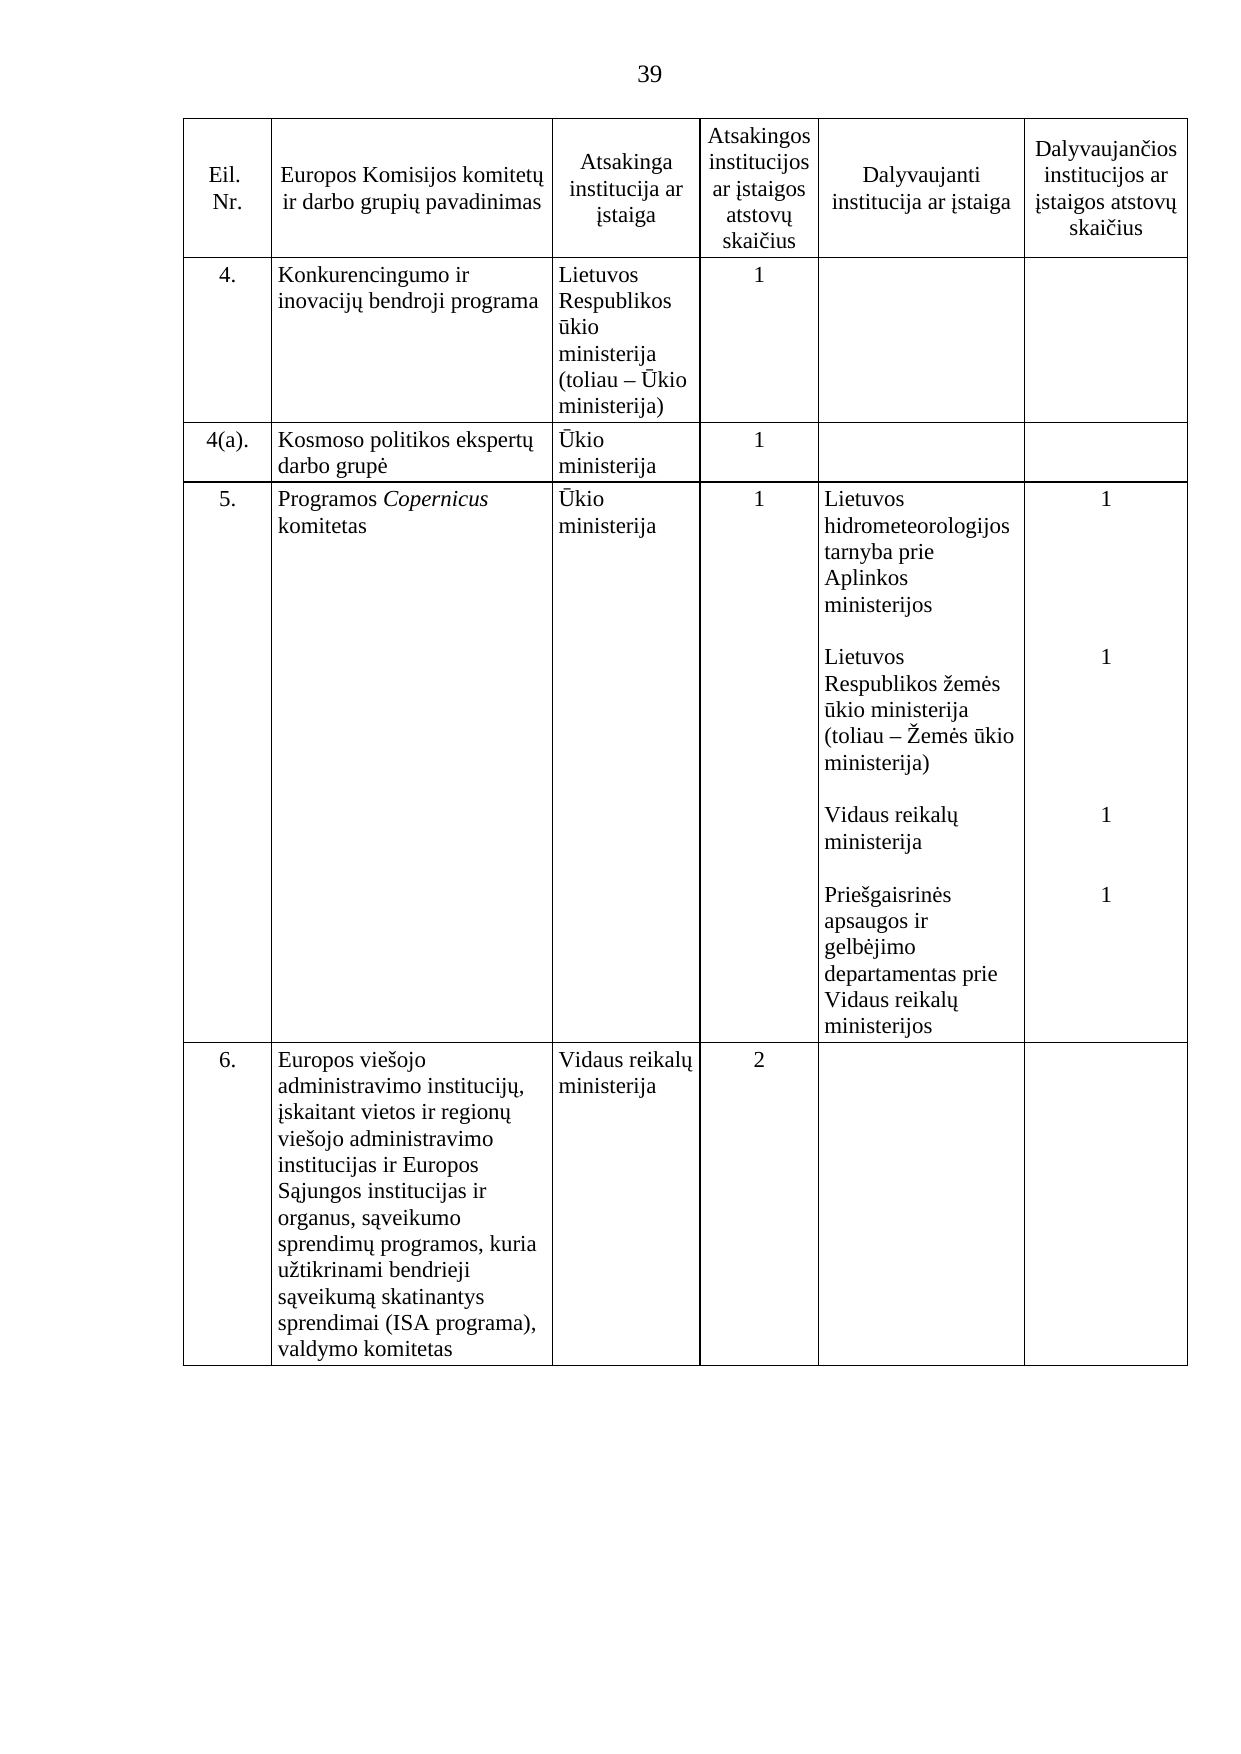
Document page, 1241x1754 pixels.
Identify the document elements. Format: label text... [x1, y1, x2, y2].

table_cell 4. [184, 258, 271, 422]
table_cell [1025, 258, 1187, 422]
table_cell 2 [701, 1043, 818, 1365]
table_cell [1025, 423, 1187, 481]
table_header Europos Komisijos komitetų ir darbo grupių pavadinimas [272, 119, 552, 257]
table_header Dalyvaujanti institucija ar įstaiga [819, 119, 1024, 257]
table_cell 4(a). [184, 423, 271, 481]
table_cell [819, 423, 1024, 481]
table_cell Kosmoso politikos ekspertų darbo grupė [272, 423, 552, 481]
table_header Eil. Nr. [184, 119, 271, 257]
table_cell Ūkio ministerija [553, 423, 699, 481]
table_cell 6. [184, 1043, 271, 1365]
table_header Dalyvaujančios institucijos ar įstaigos atstovų skaičius [1025, 119, 1187, 257]
table_cell Lietuvos hidrometeorologijos tarnyba prie Aplinkos ministerijos Lietuvos Respublikos žemės ūkio ministerija (toliau – Žemės ūkio ministerija) Vidaus reikalų ministerija Priešgaisrinės apsaugos ir gelbėjimo departamentas prie Vidaus reikalų ministerijos [819, 483, 1024, 1042]
table_cell 1 [701, 423, 818, 481]
table_cell [819, 1043, 1024, 1365]
table_header Atsakinga institucija ar įstaiga [553, 119, 699, 257]
table_cell 5. [184, 483, 271, 1042]
table_cell [819, 258, 1024, 422]
table_cell [1025, 1043, 1187, 1365]
table_cell 1 [701, 483, 818, 1042]
table_cell 1 1 1 1 [1025, 483, 1187, 1042]
table_cell 1 [701, 258, 818, 422]
table_cell Vidaus reikalų ministerija [553, 1043, 699, 1365]
table_cell Programos Copernicus komitetas [272, 483, 552, 1042]
table_cell Konkurencingumo ir inovacijų bendroji programa [272, 258, 552, 422]
table_cell Lietuvos Respublikos ūkio ministerija (toliau – Ūkio ministerija) [553, 258, 699, 422]
table_cell Ūkio ministerija [553, 483, 699, 1042]
table_cell Europos viešojo administravimo institucijų, įskaitant vietos ir regionų viešojo administravimo institucijas ir Europos Sąjungos institucijas ir organus, sąveikumo sprendimų programos, kuria užtikrinami bendrieji sąveikumą skatinantys sprendimai (ISA programa), valdymo komitetas [272, 1043, 552, 1365]
table_header Atsakingos institucijos ar įstaigos atstovų skaičius [701, 119, 818, 257]
